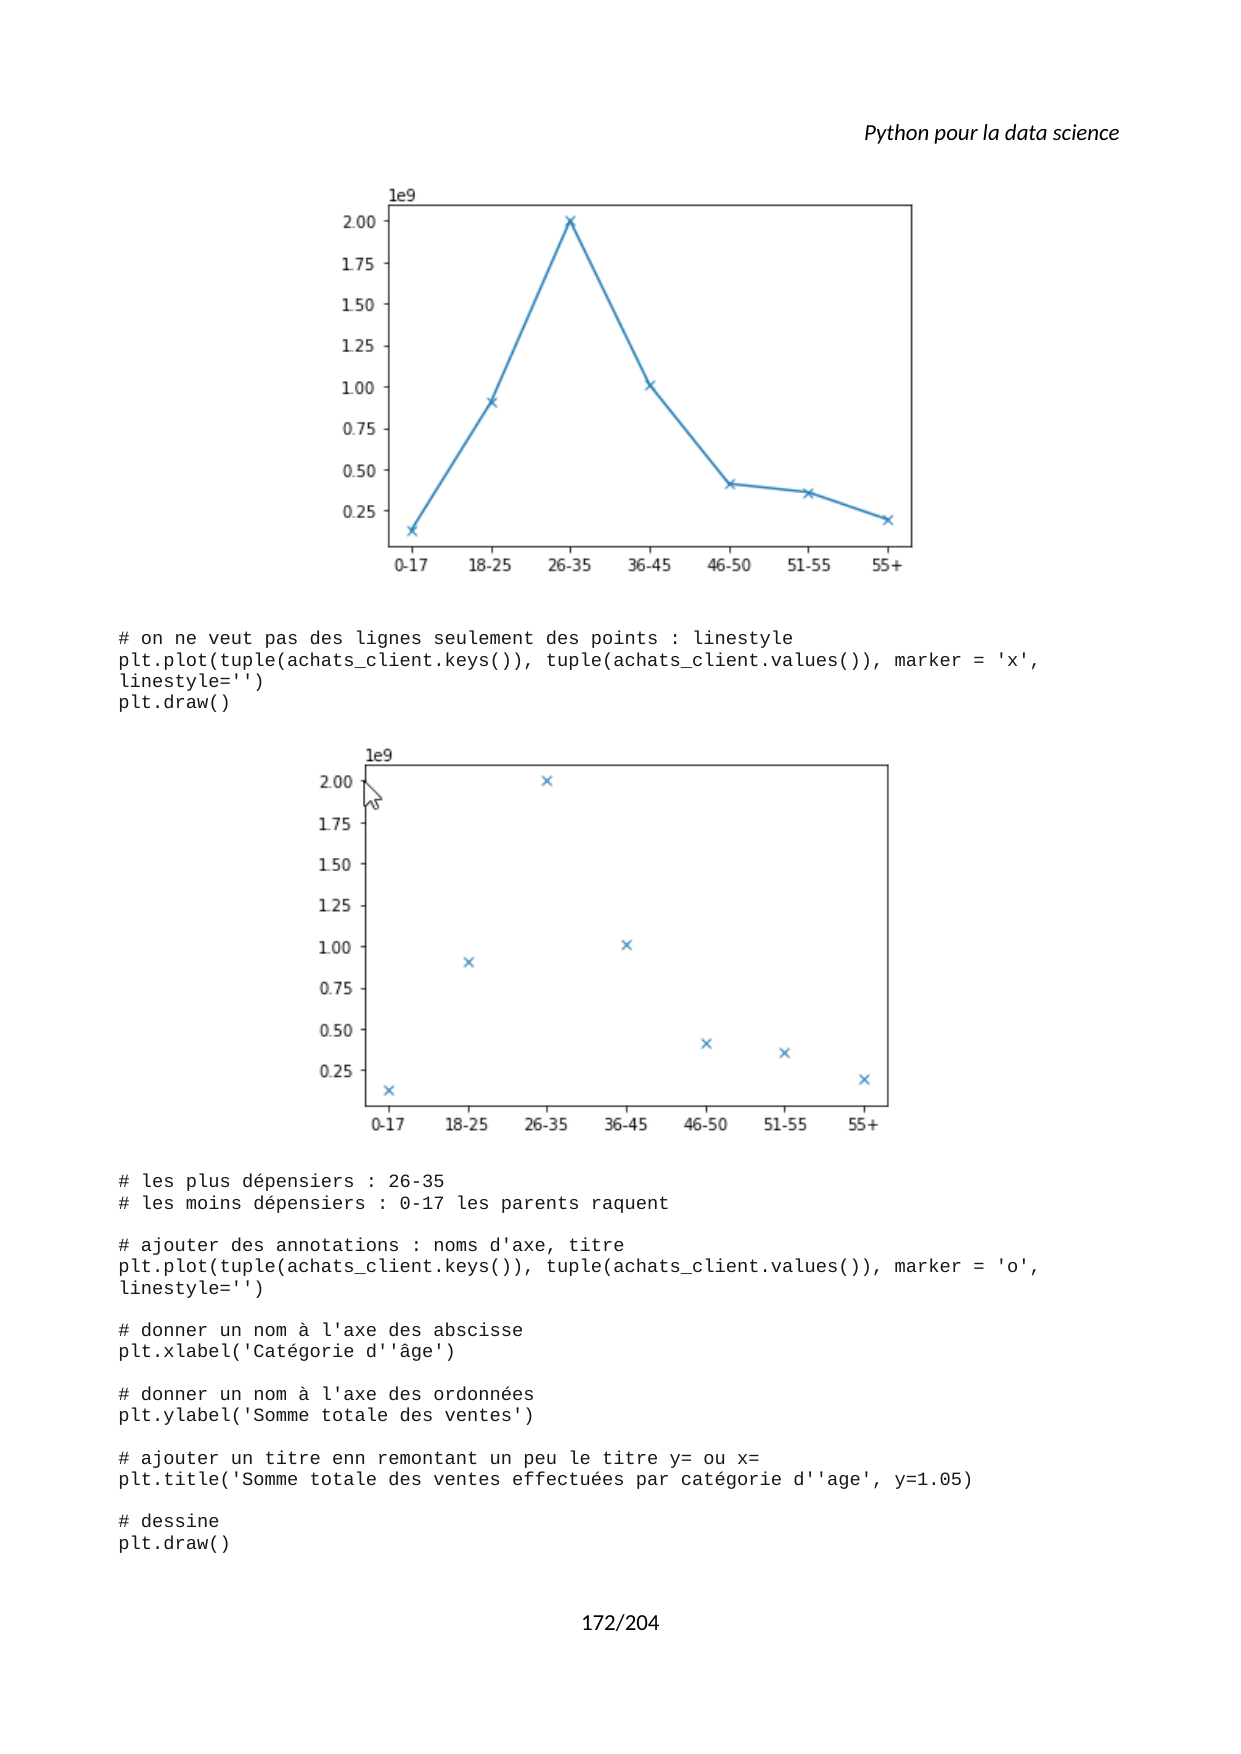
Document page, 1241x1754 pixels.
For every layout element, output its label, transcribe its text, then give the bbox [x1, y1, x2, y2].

text plt.plot(tuple(achats_client.keys()), tuple(achats_client.values()), marker = 'x', linestyle='') [118, 650, 1122, 693]
text # donner un nom à l'axe des abscisse [118, 1321, 1122, 1342]
text # donner un nom à l'axe des ordonnées [118, 1385, 1122, 1406]
text plt.draw() [118, 693, 1122, 714]
text # ajouter un titre enn remontant un peu le titre y= ou x= [118, 1448, 1122, 1470]
text # les moins dépensiers : 0-17 les parents raquent [118, 1193, 1122, 1215]
text # ajouter des annotations : noms d'axe, titre [118, 1236, 1122, 1257]
text # on ne veut pas des lignes seulement des points : linestyle [118, 629, 1122, 650]
picture [296, 175, 944, 587]
text plt.ylabel('Somme totale des ventes') [118, 1406, 1122, 1427]
text plt.draw() [118, 1533, 1122, 1555]
text plt.title('Somme totale des ventes effectuées par catégorie d''age', y=1.05) [118, 1470, 1122, 1491]
picture [276, 735, 964, 1151]
text plt.xlabel('Catégorie d''âge') [118, 1342, 1122, 1363]
text # dessine [118, 1512, 1122, 1533]
text # les plus dépensiers : 26-35 [118, 1172, 1122, 1193]
text plt.plot(tuple(achats_client.keys()), tuple(achats_client.values()), marker = 'o', linestyle='') [118, 1257, 1122, 1300]
